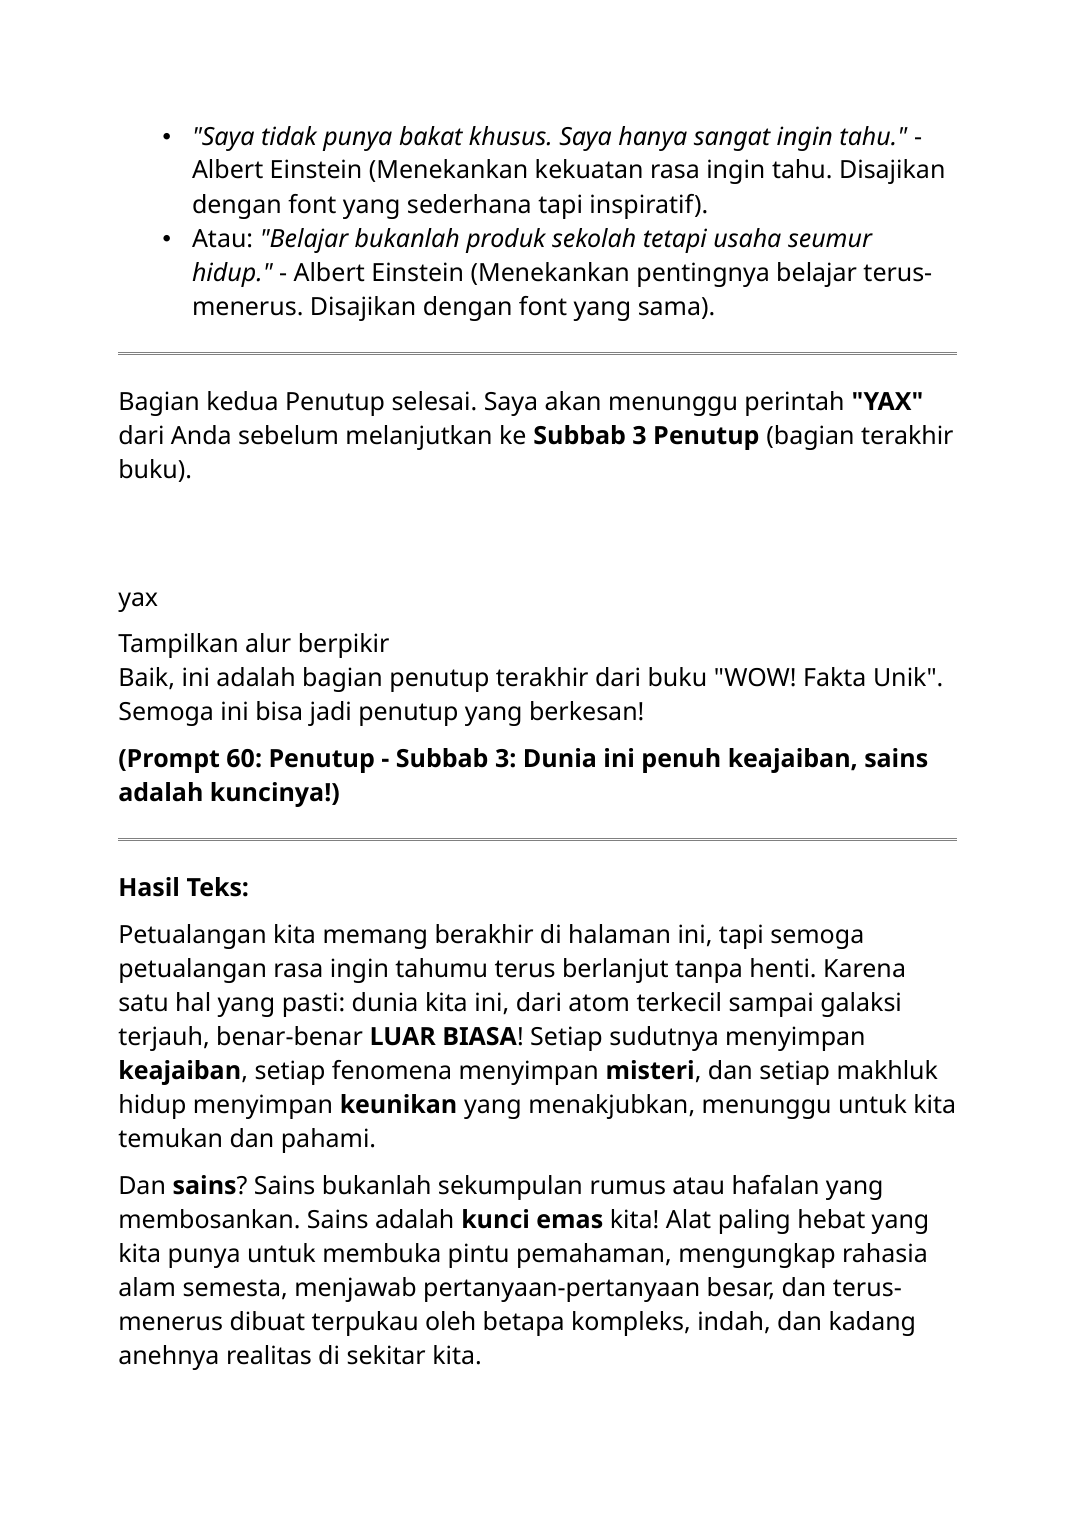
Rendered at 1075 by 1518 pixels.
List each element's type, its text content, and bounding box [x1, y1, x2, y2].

text Hasil Teks: [118, 870, 957, 904]
list Atau: "Belajar bukanlah produk sekolah tetapi usaha seumur hidup." - Albert Einstein (Menekankan pentingnya belajar terus-menerus. Disajikan dengan font yang sama). [162, 220, 957, 322]
text Tampilkan alur berpikir [118, 626, 957, 660]
text yax [118, 579, 957, 613]
text Baik, ini adalah bagian penutup terakhir dari buku "WOW! Fakta Unik". Semoga ini bisa jadi penutup yang berkesan! [118, 660, 957, 728]
list "Saya tidak punya bakat khusus. Saya hanya sangat ingin tahu." - Albert Einstein (Menekankan kekuatan rasa ingin tahu. Disajikan dengan font yang sederhana tapi inspiratif). [162, 118, 957, 220]
text Bagian kedua Penutup selesai. Saya akan menunggu perintah "YAX" dari Anda sebelum melanjutkan ke Subbab 3 Penutup (bagian terakhir buku). [118, 384, 957, 486]
text (Prompt 60: Penutup - Subbab 3: Dunia ini penuh keajaiban, sains adalah kuncinya!) [118, 740, 957, 808]
text Petualangan kita memang berakhir di halaman ini, tapi semoga petualangan rasa ingin tahumu terus berlanjut tanpa henti. Karena satu hal yang pasti: dunia kita ini, dari atom terkecil sampai galaksi terjauh, benar-benar LUAR BIASA! Setiap sudutnya menyimpan keajaiban, setiap fenomena menyimpan misteri, dan setiap makhluk hidup menyimpan keunikan yang menakjubkan, menunggu untuk kita temukan dan pahami. [118, 916, 957, 1155]
text Dan sains? Sains bukanlah sekumpulan rumus atau hafalan yang membosankan. Sains adalah kunci emas kita! Alat paling hebat yang kita punya untuk membuka pintu pemahaman, mengungkap rahasia alam semesta, menjawab pertanyaan-pertanyaan besar, dan terus-menerus dibuat terpukau oleh betapa kompleks, indah, dan kadang anehnya realitas di sekitar kita. [118, 1167, 957, 1372]
